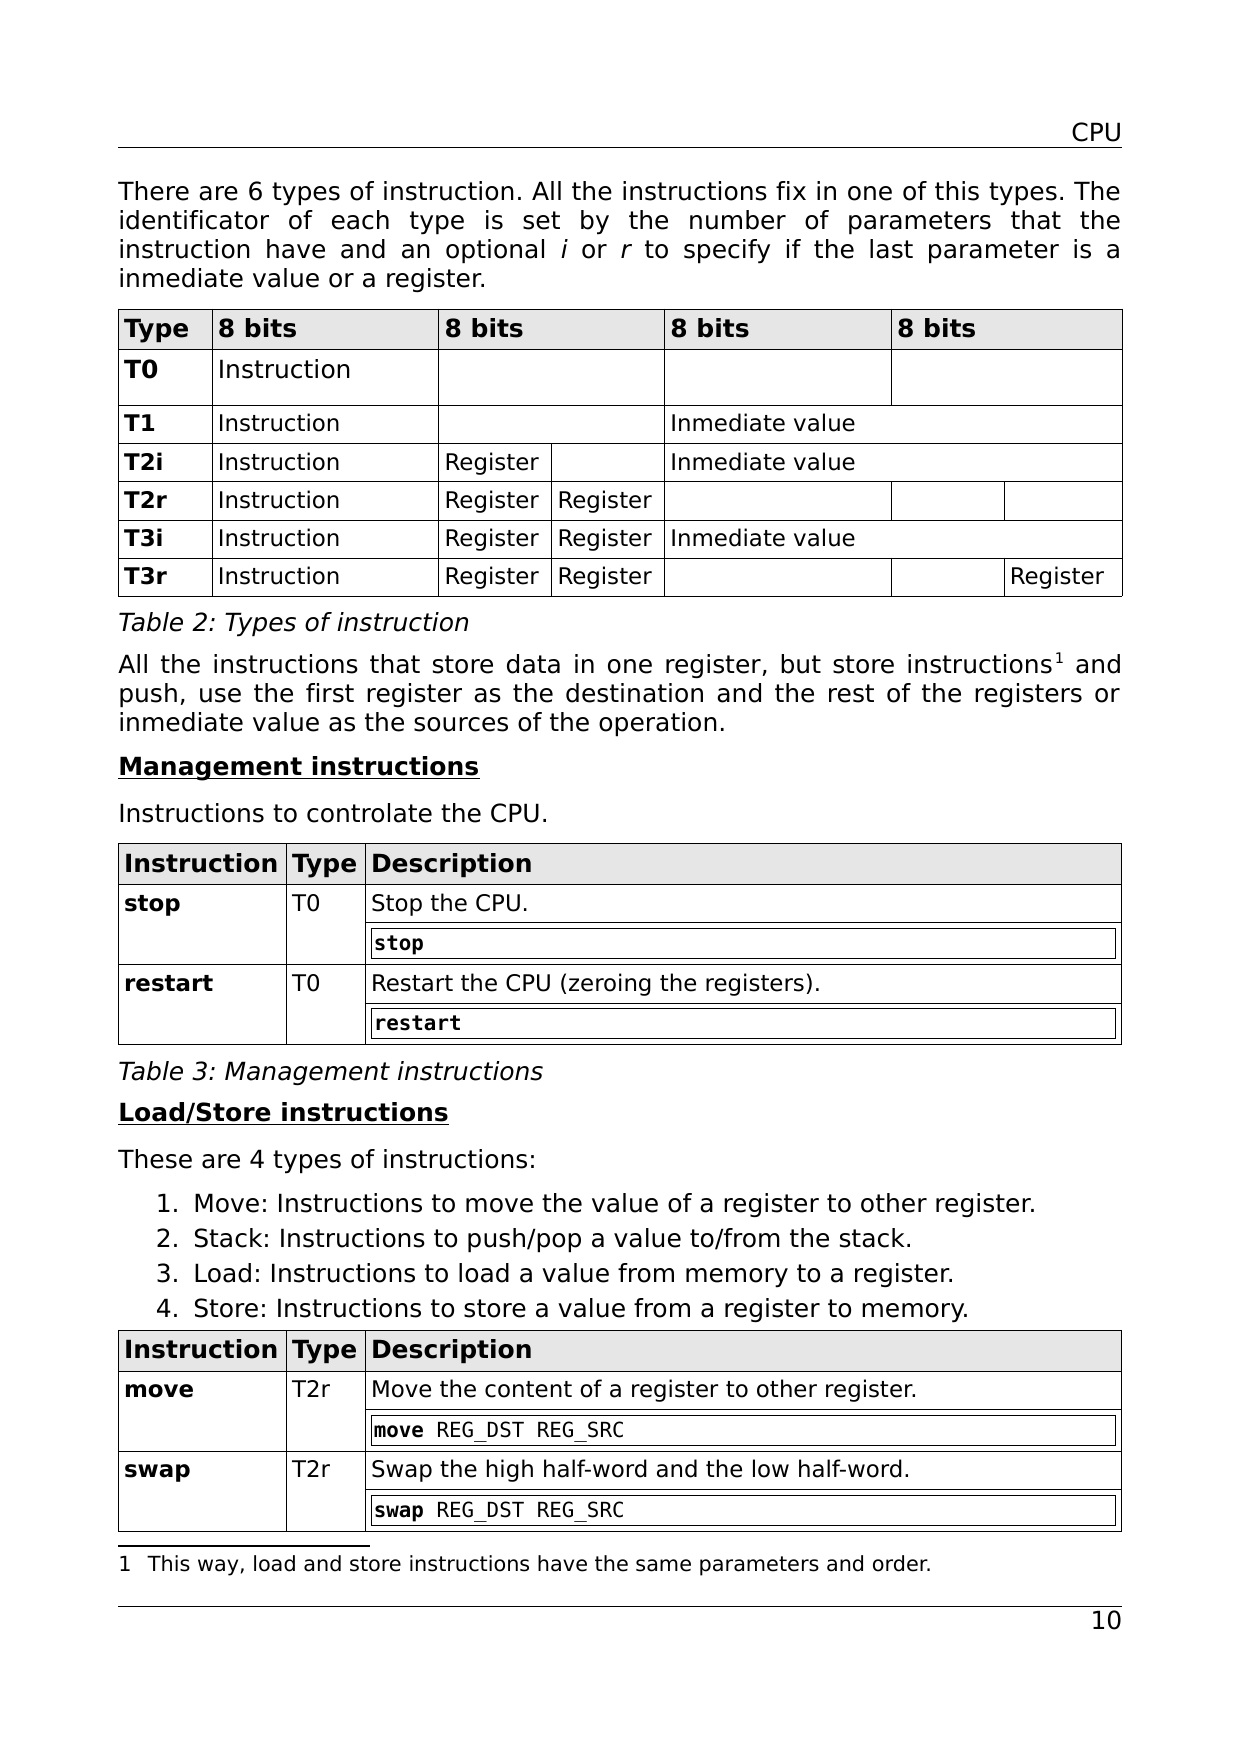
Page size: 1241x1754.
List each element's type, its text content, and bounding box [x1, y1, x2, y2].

table_header 8 bits [439, 310, 664, 349]
text Table 3: Management instructions [118, 1057, 1122, 1086]
table_cell Instruction [213, 482, 438, 519]
text All the instructions that store data in one register, but store instructions and push, use the first register as the destination and the rest of the registers or inmediate value as the sources of the operation. [118, 650, 1122, 738]
table_header Stop the CPU. [366, 885, 1121, 922]
table_cell [665, 482, 891, 519]
table_cell [665, 559, 891, 596]
table_cell T2i [119, 444, 212, 481]
table_header Instruction [119, 1331, 286, 1371]
table_cell Instruction [213, 406, 438, 443]
text This way, load and store instructions have the same parameters and order. [118, 1552, 1122, 1577]
list Store: Instructions to store a value from a register to memory. [156, 1295, 1122, 1324]
text Table 2: Types of instruction [118, 608, 1122, 638]
table_cell Inmediate value [665, 444, 1122, 481]
table_cell T2r [119, 482, 212, 519]
list Stack: Instructions to push/pop a value to/from the stack. [156, 1224, 1122, 1254]
table_cell Instruction [213, 350, 438, 405]
table_cell [439, 406, 664, 443]
table_cell Register [552, 521, 664, 558]
text Instructions to controlate the CPU. [118, 799, 1122, 828]
table_cell [552, 444, 664, 481]
table_cell [439, 350, 664, 405]
table_cell restart [366, 1004, 1121, 1044]
table_cell Register [1005, 559, 1122, 596]
table_cell [892, 350, 1122, 405]
table_cell T2r [287, 1372, 365, 1451]
table_cell stop [119, 885, 286, 964]
table_cell Register [439, 482, 551, 519]
table_cell Inmediate value [665, 521, 1122, 558]
table_cell move [119, 1372, 286, 1451]
table_cell T0 [119, 350, 212, 405]
table_cell Instruction [213, 559, 438, 596]
table_header 8 bits [892, 310, 1122, 349]
title Management instructions [118, 752, 1122, 782]
table_header Description [366, 1331, 1121, 1371]
table_cell Register [552, 482, 664, 519]
list Move: Instructions to move the value of a register to other register. [156, 1189, 1122, 1218]
list Load: Instructions to load a value from memory to a register. [156, 1259, 1122, 1289]
table_cell Register [552, 559, 664, 596]
text These are 4 types of instructions: [118, 1145, 1122, 1174]
table_header 8 bits [213, 310, 438, 349]
table_header Type [119, 310, 212, 349]
table_cell T1 [119, 406, 212, 443]
table_header Swap the high half-word and the low half-word. [366, 1452, 1121, 1489]
table_cell Register [439, 444, 551, 481]
table_header 8 bits [665, 310, 891, 349]
table_cell [1005, 482, 1122, 519]
table_header Type [287, 844, 365, 884]
table_cell restart [119, 965, 286, 1044]
table_cell T0 [287, 965, 365, 1044]
table_header Type [287, 1331, 365, 1371]
table_header Description [366, 844, 1121, 884]
table_cell [665, 350, 891, 405]
table_cell T0 [287, 885, 365, 964]
table_header Restart the CPU (zeroing the registers). [366, 965, 1121, 1002]
table_cell T3r [119, 559, 212, 596]
table_cell stop [366, 923, 1121, 964]
table_cell Instruction [213, 521, 438, 558]
title Load/Store instructions [118, 1098, 1122, 1128]
table_cell Inmediate value [665, 406, 1122, 443]
table_cell swap [119, 1452, 286, 1531]
table_cell [892, 559, 1004, 596]
table_cell move REG_DST REG_SRC [366, 1410, 1121, 1451]
table_header Instruction [119, 844, 286, 884]
table_cell Instruction [213, 444, 438, 481]
table_cell [892, 482, 1004, 519]
table_cell Register [439, 559, 551, 596]
table_cell T3i [119, 521, 212, 558]
table_cell swap REG_DST REG_SRC [366, 1490, 1121, 1531]
text There are 6 types of instruction. All the instructions fix in one of this types. The identificator of each type is set by the number of parameters that the instruction have and an optional i or r to specify if the last parameter is a inmediate value or a register. [118, 177, 1122, 294]
table_cell Register [439, 521, 551, 558]
table_header Move the content of a register to other register. [366, 1372, 1121, 1409]
table_cell T2r [287, 1452, 365, 1531]
